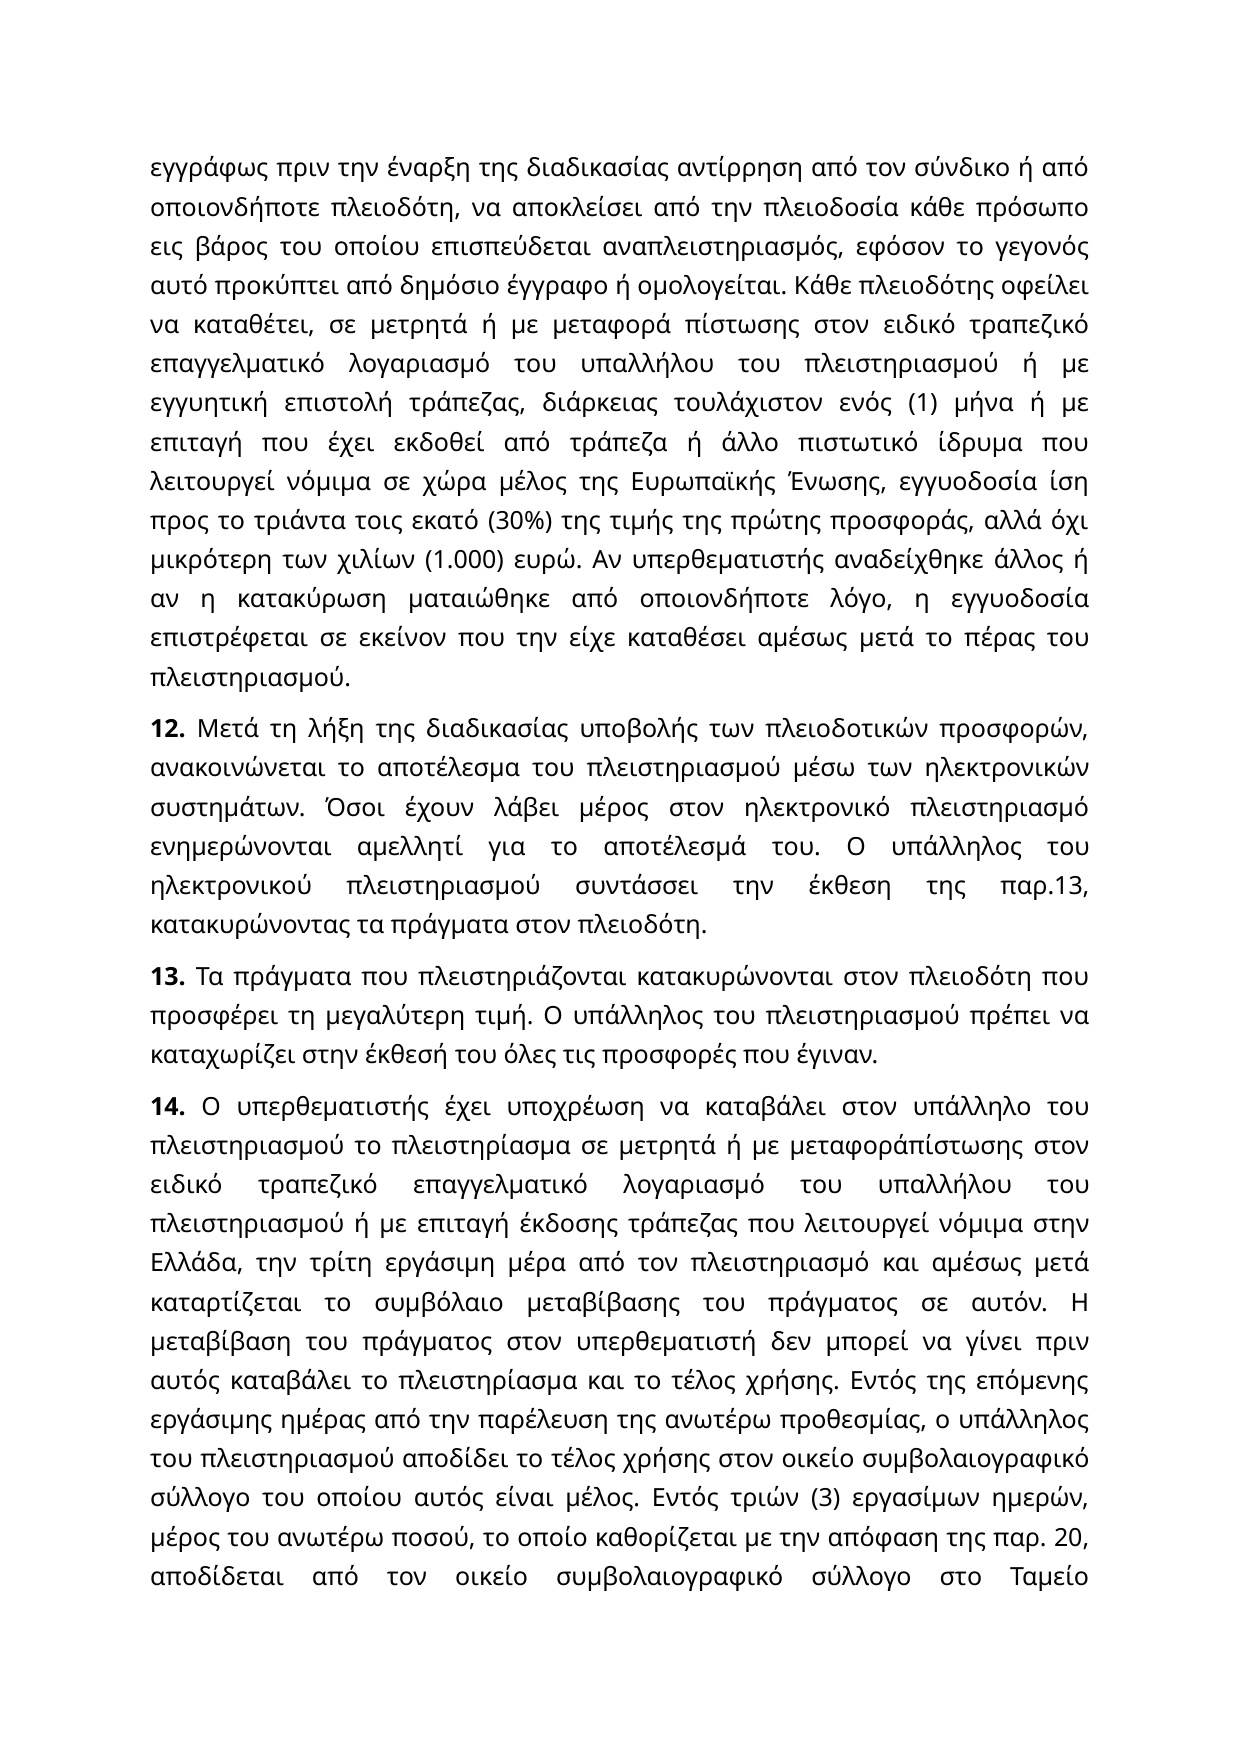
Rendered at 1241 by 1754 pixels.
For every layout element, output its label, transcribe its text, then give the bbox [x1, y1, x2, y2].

text 13. Τα πράγματα που πλειστηριάζονται κατακυρώνονται στον πλειοδότη που προσφέρει τη μεγαλύτερη τιμή. Ο υπάλληλος του πλειστηριασμού πρέπει να καταχωρίζει στην έκθεσή του όλες τις προσφορές που έγιναν. [150, 958, 1090, 1071]
text 14. Ο υπερθεματιστής έχει υποχρέωση να καταβάλει στον υπάλληλο του πλειστηριασμού το πλειστηρίασμα σε μετρητά ή με μεταφοράπίστωσης στον ειδικό τραπεζικό επαγγελματικό λογαριασμό του υπαλλήλου του πλειστηριασμού ή με επιταγή έκδοσης τράπεζας που λειτουργεί νόμιμα στην Ελλάδα, την τρίτη εργάσιμη μέρα από τον πλειστηριασμό και αμέσως μετά καταρτίζεται το συμβόλαιο μεταβίβασης του πράγματος σε αυτόν. Η μεταβίβαση του πράγματος στον υπερθεματιστή δεν μπορεί να γίνει πριν αυτός καταβάλει το πλειστηρίασμα και το τέλος χρήσης. Εντός της επόμενης εργάσιμης ημέρας από την παρέλευση της ανωτέρω προθεσμίας, ο υπάλληλος του πλειστηριασμού αποδίδει το τέλος χρήσης στον οικείο συμβολαιογραφικό σύλλογο του οποίου αυτός είναι μέλος. Εντός τριών (3) εργασίμων ημερών, μέρος του ανωτέρω ποσού, το οποίο καθορίζεται με την απόφαση της παρ. 20, αποδίδεται από τον οικείο συμβολαιογραφικό σύλλογο στο Ταμείο [150, 1088, 1090, 1592]
text 12. Μετά τη λήξη της διαδικασίας υποβολής των πλειοδοτικών προσφορών, ανακοινώνεται το αποτέλεσμα του πλειστηριασμού μέσω των ηλεκτρονικών συστημάτων. Όσοι έχουν λάβει μέρος στον ηλεκτρονικό πλειστηριασμό ενημερώνονται αμελλητί για το αποτέλεσμά του. Ο υπάλληλος του ηλεκτρονικού πλειστηριασμού συντάσσει την έκθεση της παρ.13, κατακυρώνοντας τα πράγματα στον πλειοδότη. [150, 711, 1090, 941]
text εγγράφως πριν την έναρξη της διαδικασίας αντίρρηση από τον σύνδικο ή από οποιονδήποτε πλειοδότη, να αποκλείσει από την πλειοδοσία κάθε πρόσωπο εις βάρος του οποίου επισπεύδεται αναπλειστηριασμός, εφόσον το γεγονός αυτό προκύπτει από δημόσιο έγγραφο ή ομολογείται. Κάθε πλειοδότης οφείλει να καταθέτει, σε μετρητά ή με μεταφορά πίστωσης στον ειδικό τραπεζικό επαγγελματικό λογαριασμό του υπαλλήλου του πλειστηριασμού ή με εγγυητική επιστολή τράπεζας, διάρκειας τουλάχιστον ενός (1) μήνα ή με επιταγή που έχει εκδοθεί από τράπεζα ή άλλο πιστωτικό ίδρυμα που λειτουργεί νόμιμα σε χώρα μέλος της Ευρωπαϊκής Ένωσης, εγγυοδοσία ίση προς το τριάντα τοις εκατό (30%) της τιμής της πρώτης προσφοράς, αλλά όχι μικρότερη των χιλίων (1.000) ευρώ. Αν υπερθεματιστής αναδείχθηκε άλλος ή αν η κατακύρωση ματαιώθηκε από οποιονδήποτε λόγο, η εγγυοδοσία επιστρέφεται σε εκείνον που την είχε καταθέσει αμέσως μετά το πέρας του πλειστηριασμού. [150, 150, 1090, 693]
